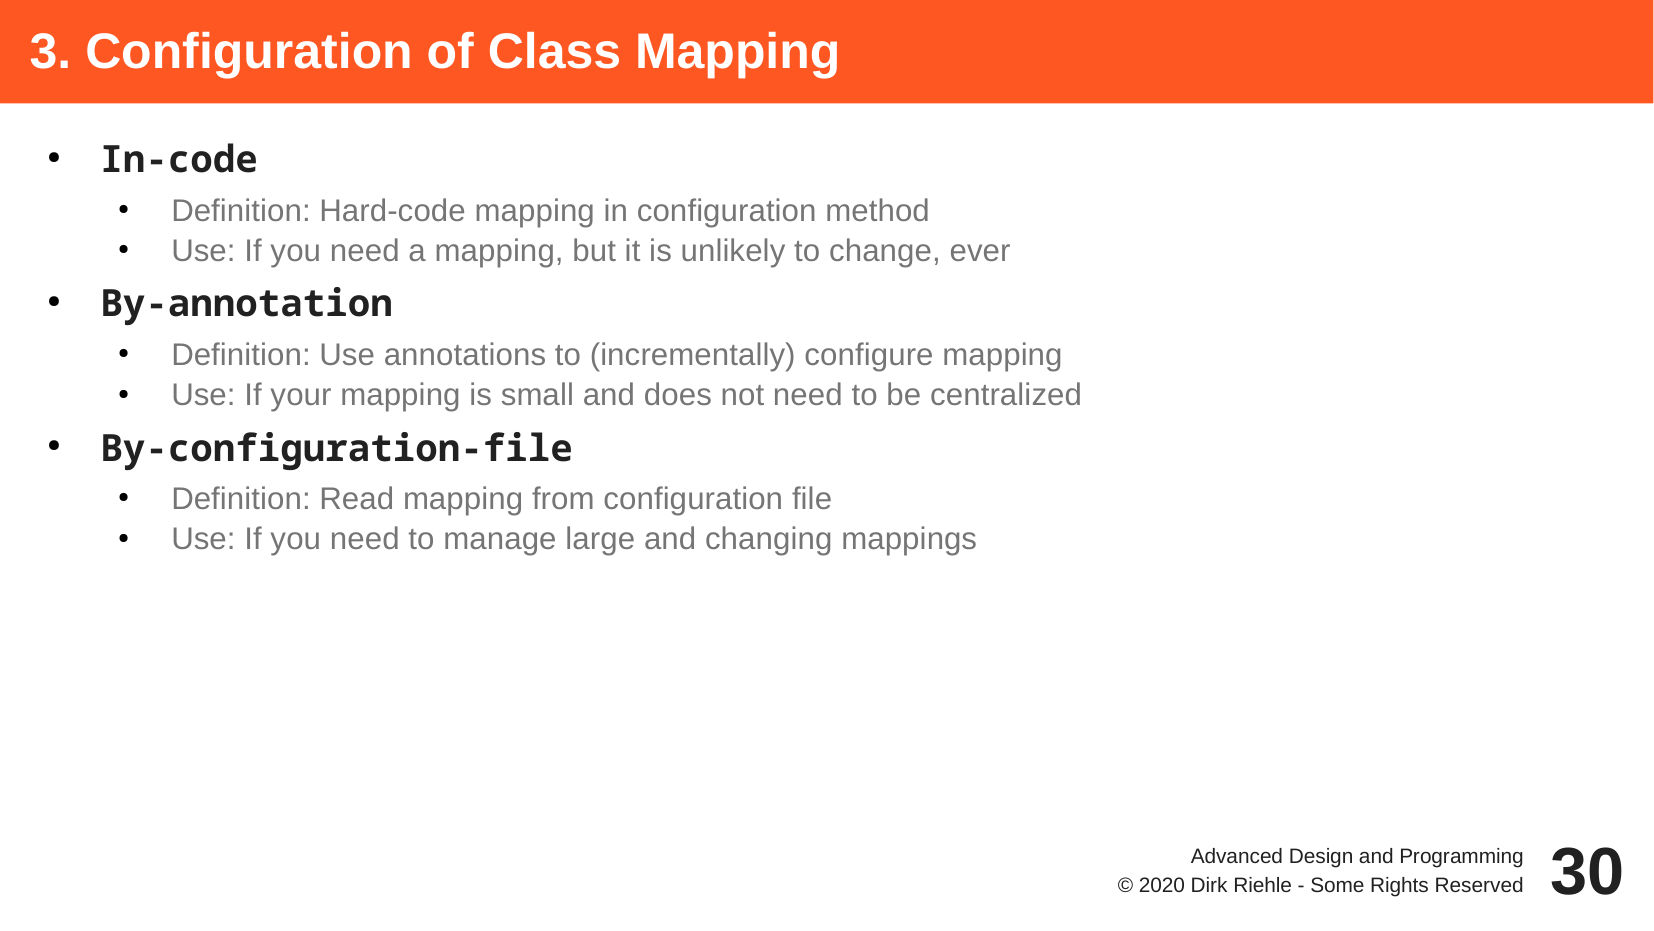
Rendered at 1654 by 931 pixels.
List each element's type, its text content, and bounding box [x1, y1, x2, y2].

list In-code Definition: Hard-code mapping in configuration method Use: If you need a mapping, but it is unlikely to change, ever By-annotation Definition: Use annotations to (incrementally) configure mapping Use: If your mapping is small and does not need to be centralized By-configuration-file Definition: Read mapping from configuration file Use: If you need to manage large and changing mappings [29, 132, 1625, 813]
title 3. Configuration of Class Mapping [0, 0, 1654, 104]
